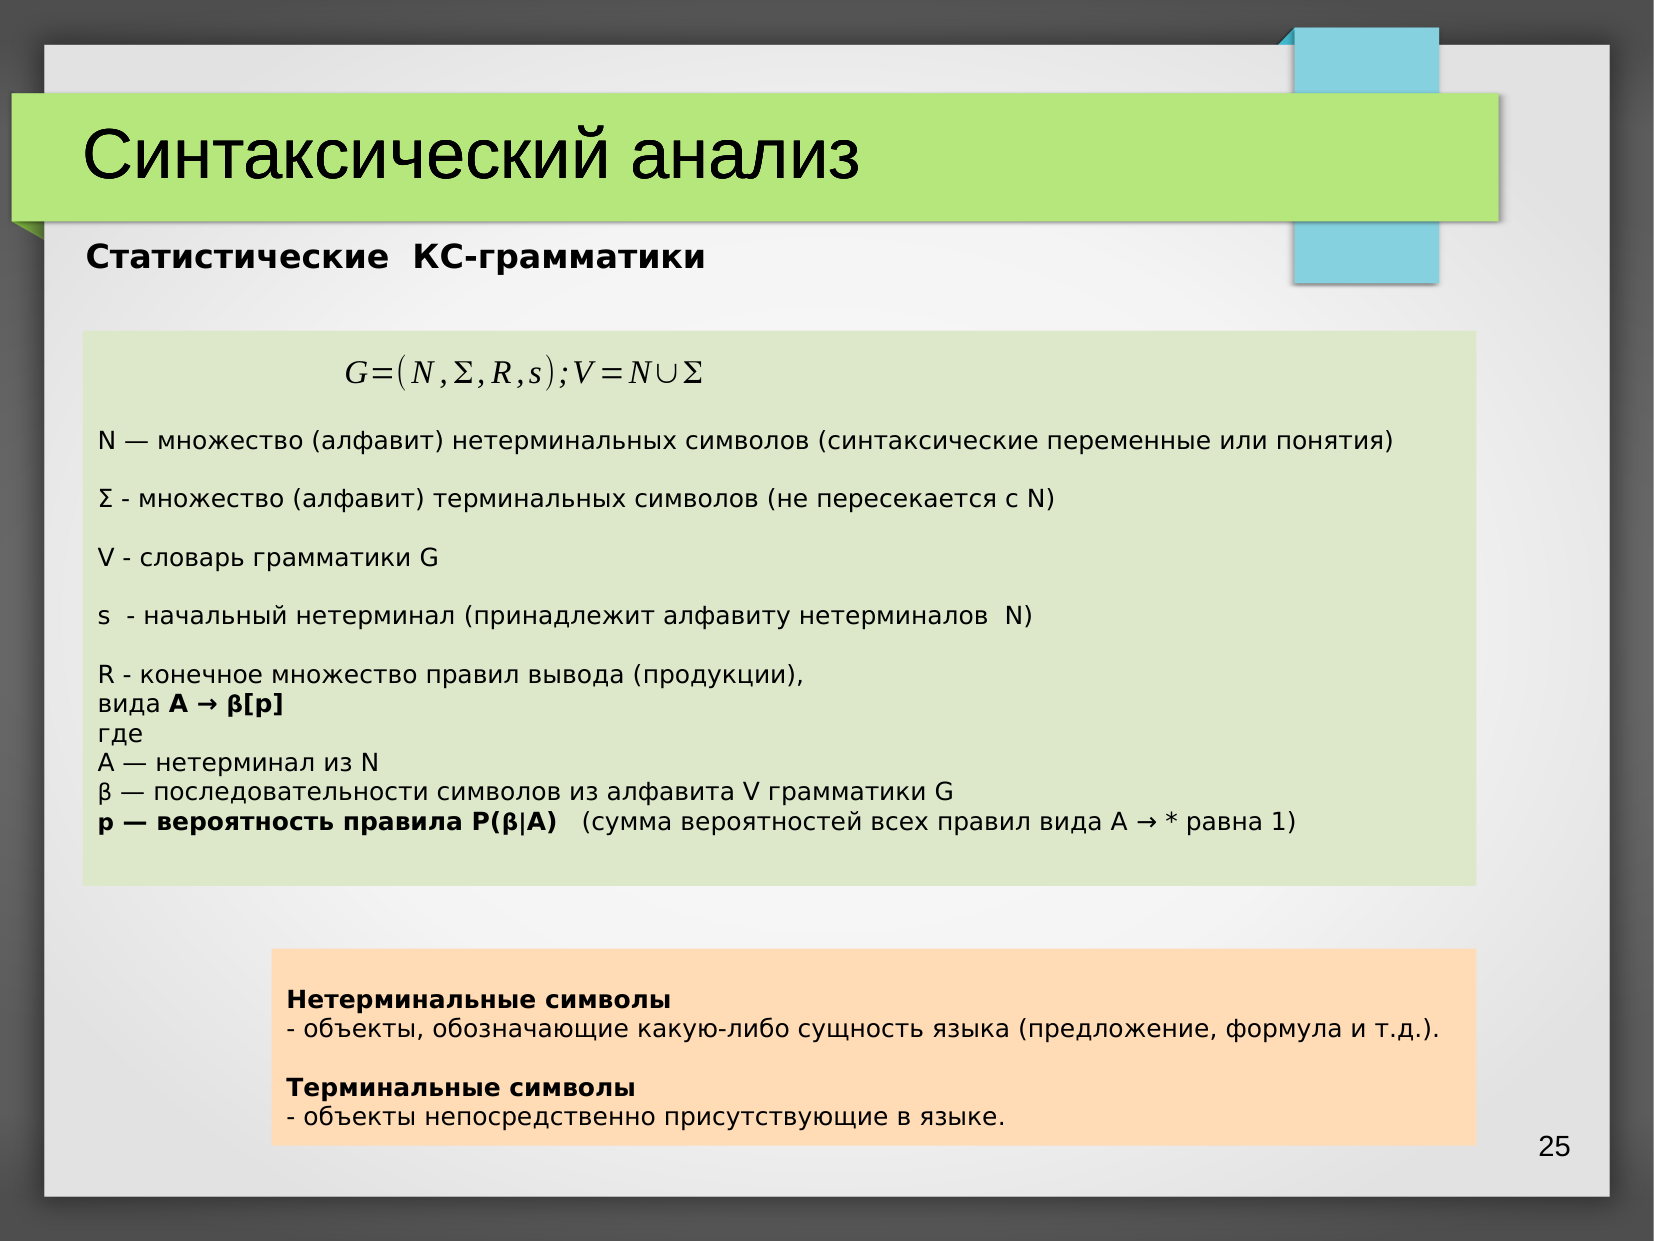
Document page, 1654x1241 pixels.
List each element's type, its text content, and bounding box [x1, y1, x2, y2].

chart [338, 354, 709, 395]
title Синтаксический анализ [82, 114, 993, 194]
picture [0, 0, 1654, 1241]
text_box Статистические КС-грамматики [70, 230, 1075, 296]
text_box N — множество (алфавит) нетерминальных символов (синтаксические переменные или понятия) Σ - множество (алфавит) терминальных символов (не пересекается с N) V - словарь грамматики G s - начальный нетерминал (принадлежит алфавиту нетерминалов N) R - конечное множество правил вывода (продукции), вида A → β[p] где A — нетерминал из N β — последовательности символов из алфавита V грамматики G p — вероятность правила P(β|A) (сумма вероятностей всех правил вида A → * равна 1) [82, 330, 1477, 886]
text_box Нетерминальные символы - объекты, обозначающие какую-либо сущность языка (предложение, формула и т.д.). Терминальные символы - объекты непосредственно присутствующие в языке. [271, 948, 1477, 1146]
